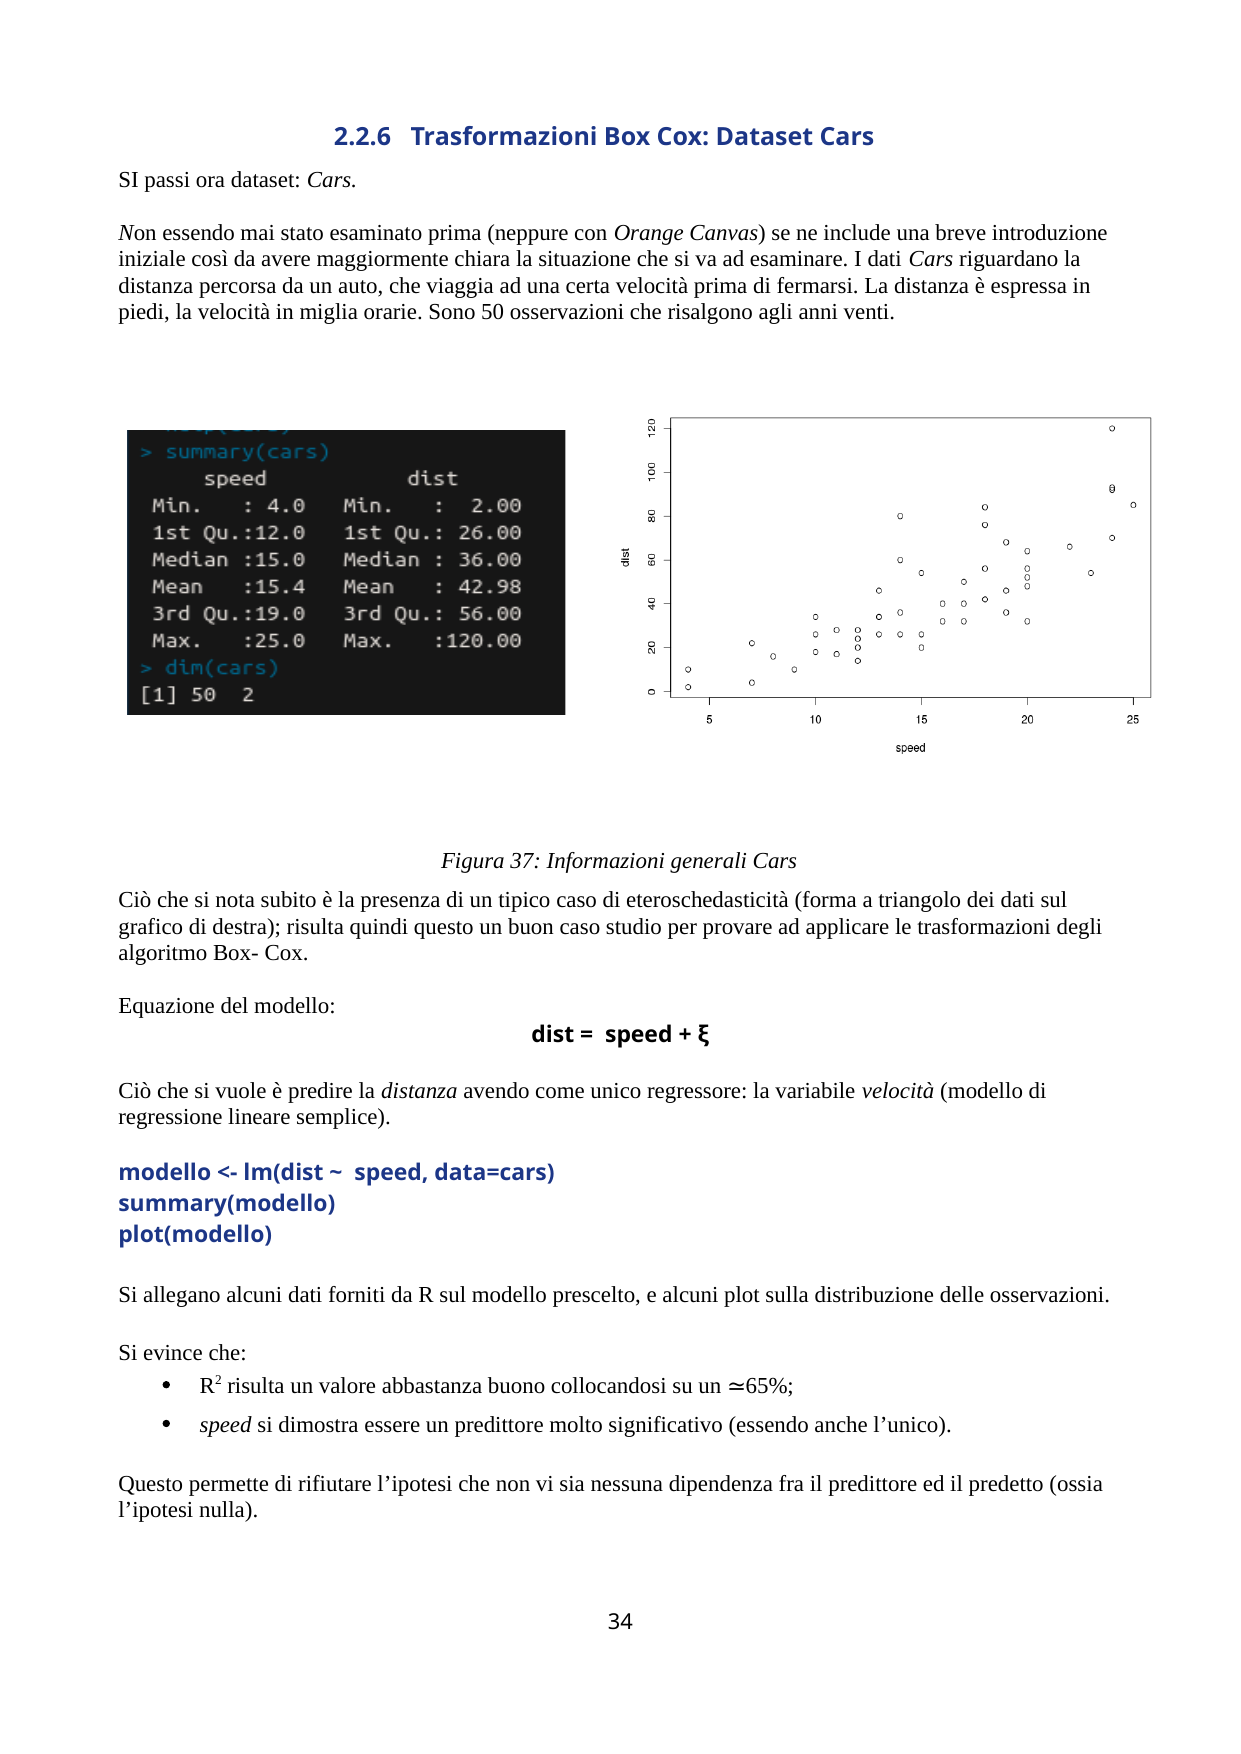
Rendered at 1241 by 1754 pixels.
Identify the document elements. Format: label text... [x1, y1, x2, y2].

subtitle Trasformazioni Box Cox: Dataset Cars [118, 118, 1122, 152]
text modello <- lm(dist ~ speed, data=cars) [118, 1156, 1122, 1187]
list Questo permette di rifiutare l’ipotesi che non vi sia nessuna dipendenza fra il predittore ed il predetto (ossia l’ipotesi nulla). [118, 1470, 1122, 1523]
text Figura 37: Informazioni generali Cars [118, 847, 1122, 874]
text Ciò che si nota subito è la presenza di un tipico caso di eteroschedasticità (forma a triangolo dei dati sul grafico di destra); risulta quindi questo un buon caso studio per provare ad applicare le trasformazioni degli algoritmo Box- Cox. [118, 886, 1122, 965]
text Equazione del modello: [118, 992, 1122, 1018]
text Si allegano alcuni dati forniti da R sul modello prescelto, e alcuni plot sulla distribuzione delle osservazioni. [118, 1281, 1122, 1307]
picture [617, 360, 1178, 770]
list R2 risulta un valore abbastanza buono collocandosi su un ≃65%; [162, 1371, 1122, 1399]
text Non essendo mai stato esaminato prima (neppure con Orange Canvas) se ne include una breve introduzione iniziale così da avere maggiormente chiara la situazione che si va ad esaminare. I dati Cars riguardano la distanza percorsa da un auto, che viaggia ad una certa velocità prima di fermarsi. La distanza è espressa in piedi, la velocità in miglia orarie. Sono 50 osservazioni che risalgono agli anni venti. [118, 219, 1122, 324]
text plot(modello) [118, 1218, 1122, 1250]
text Si evince che: [118, 1338, 1122, 1365]
text Ciò che si vuole è predire la distanza avendo come unico regressore: la variabile velocità (modello di regressione lineare semplice). [118, 1077, 1122, 1129]
text dist = speed + ξ [118, 1018, 1122, 1049]
list speed si dimostra essere un predittore molto significativo (essendo anche l’unico). [162, 1411, 1122, 1438]
picture [127, 430, 566, 715]
text summary(modello) [118, 1187, 1122, 1218]
text SI passi ora dataset: Cars. [118, 166, 1122, 193]
